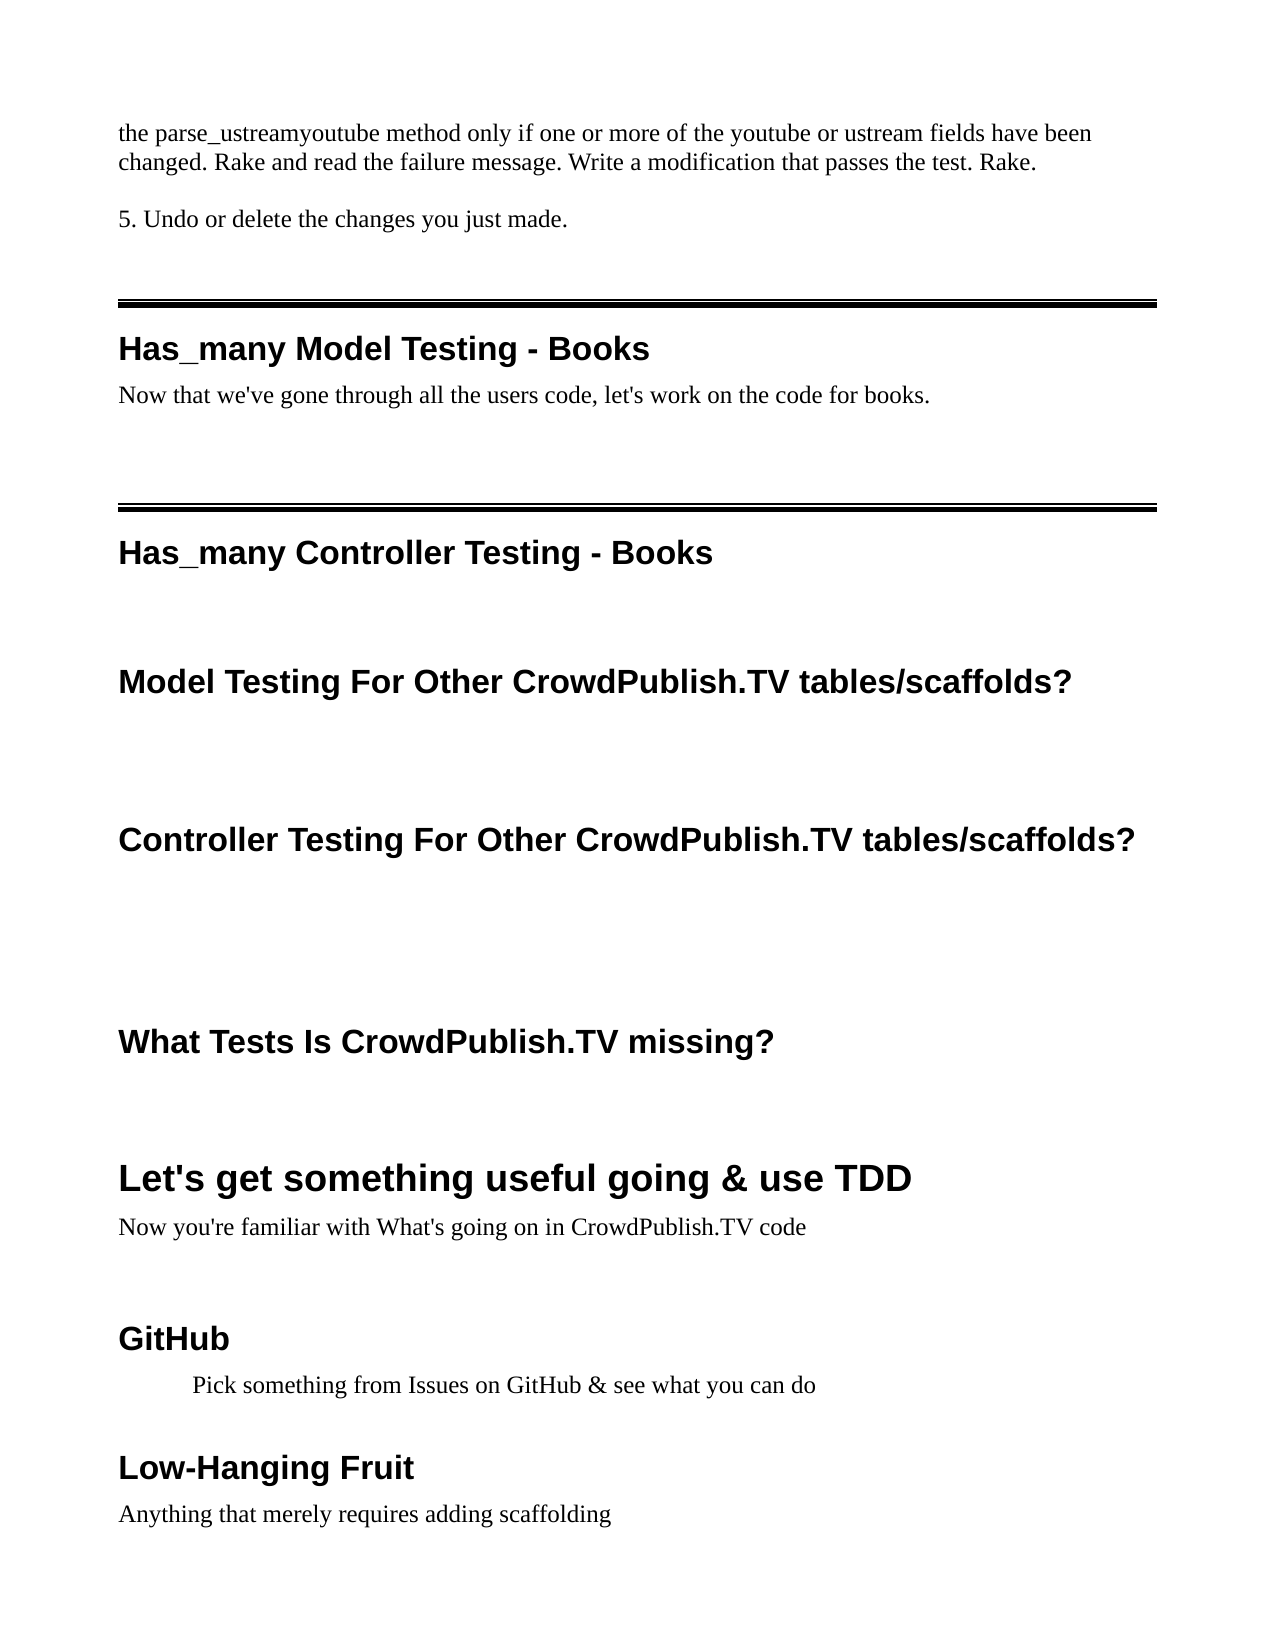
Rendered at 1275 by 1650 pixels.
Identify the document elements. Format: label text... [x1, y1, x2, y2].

subtitle Let's get something useful going & use TDD [118, 1155, 1157, 1199]
subtitle Has_many Controller Testing - Books [118, 533, 1157, 571]
text Anything that merely requires adding scaffolding [118, 1499, 1157, 1528]
text Now that we've gone through all the users code, let's work on the code for books. [118, 380, 1157, 408]
subtitle Low-Hanging Fruit [118, 1448, 1157, 1487]
text 5. Undo or delete the changes you just made. [118, 204, 1157, 233]
subtitle Model Testing For Other CrowdPublish.TV tables/scaffolds? [118, 662, 1157, 701]
subtitle What Tests Is CrowdPublish.TV missing? [118, 1022, 1157, 1060]
subtitle Has_many Model Testing - Books [118, 328, 1157, 367]
text the parse_ustreamyoutube method only if one or more of the youtube or ustream fields have been changed. Rake and read the failure message. Write a modification that passes the test. Rake. [118, 118, 1157, 176]
text Pick something from Issues on GitHub & see what you can do [118, 1370, 1157, 1398]
subtitle GitHub [118, 1319, 1157, 1357]
subtitle Controller Testing For Other CrowdPublish.TV tables/scaffolds? [118, 820, 1157, 859]
text Now you're familiar with What's going on in CrowdPublish.TV code [118, 1212, 1157, 1240]
